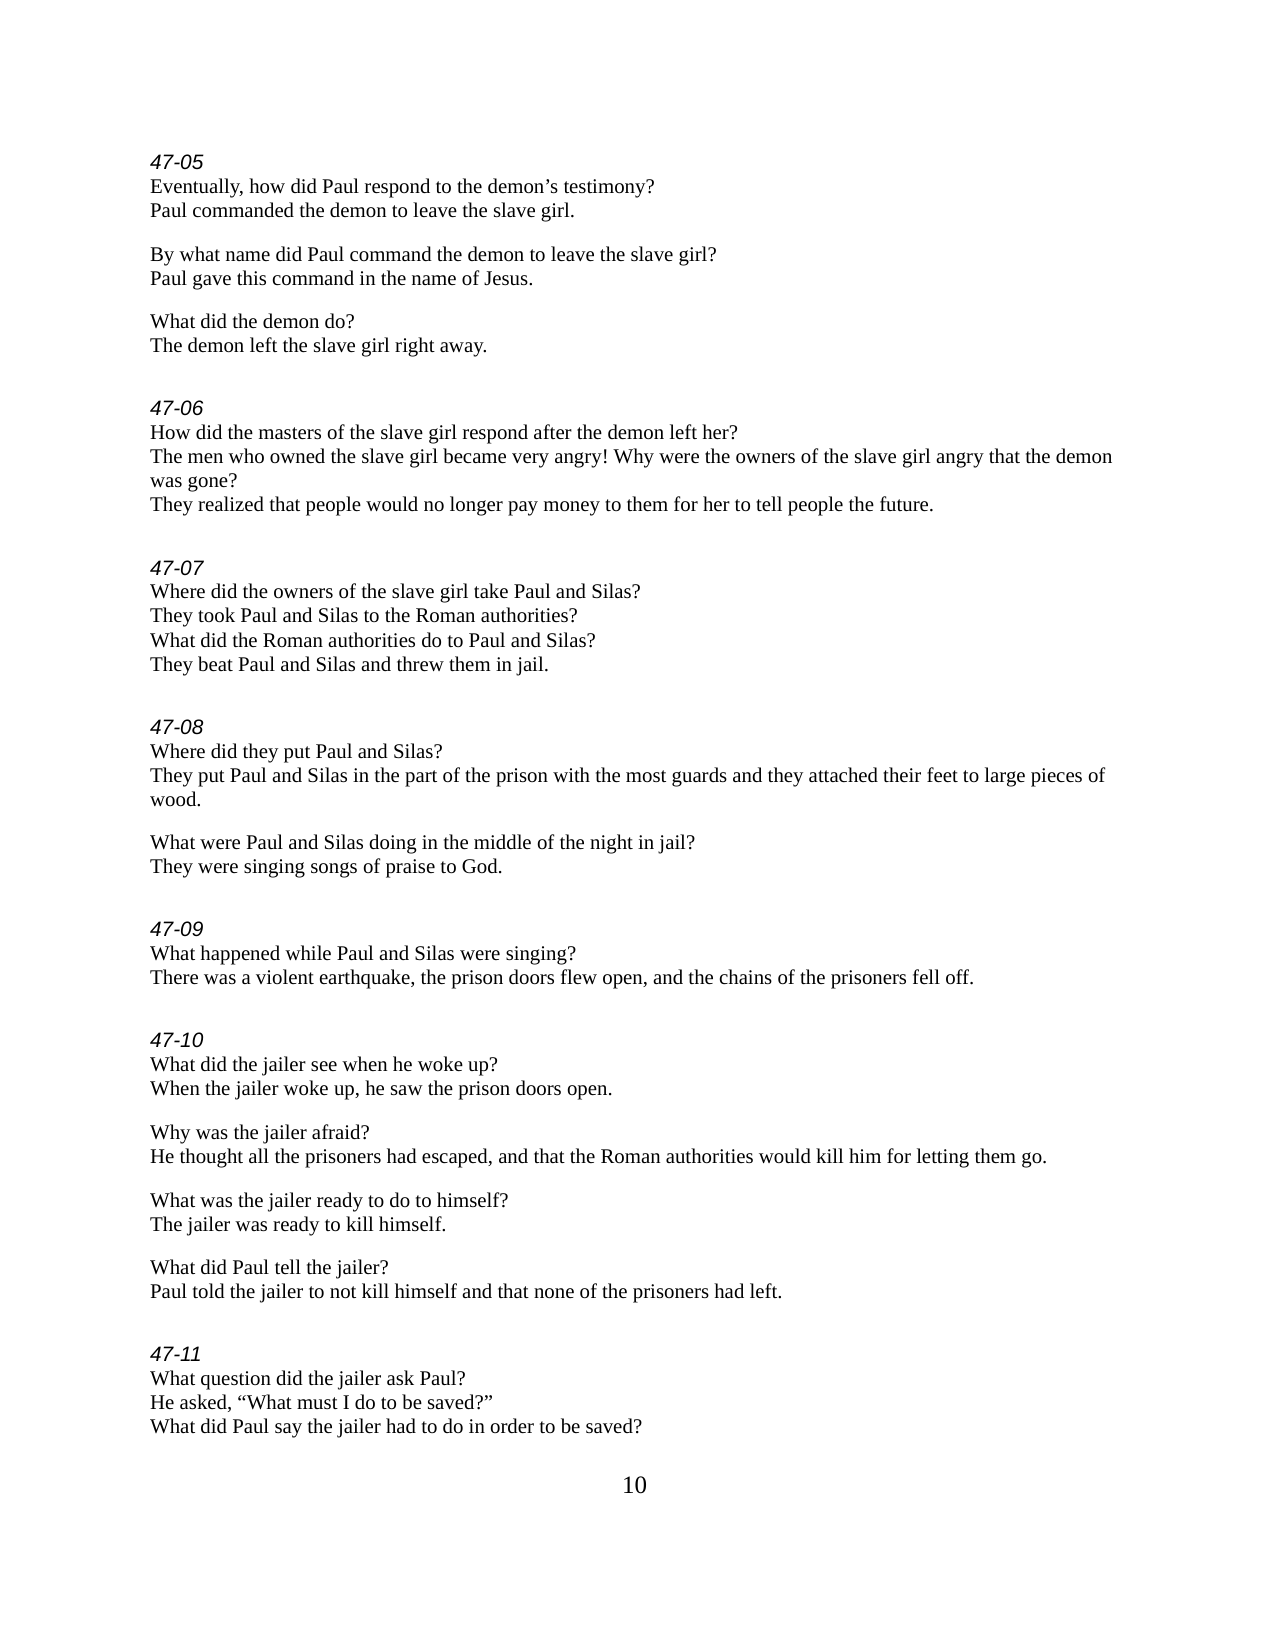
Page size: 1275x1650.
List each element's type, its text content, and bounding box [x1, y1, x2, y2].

subtitle 47-09 [150, 917, 1125, 941]
subtitle 47-08 [150, 714, 1125, 738]
text Eventually, how did Paul respond to the demon’s testimony? Paul commanded the demon to leave the slave girl. [150, 174, 1125, 222]
text How did the masters of the slave girl respond after the demon left her? The men who owned the slave girl became very angry! Why were the owners of the slave girl angry that the demon was gone? They realized that people would no longer pay money to them for her to tell people the future. [150, 420, 1125, 516]
subtitle 47-10 [150, 1028, 1125, 1052]
text What was the jailer ready to do to himself? The jailer was ready to kill himself. [150, 1187, 1125, 1236]
text What question did the jailer ask Paul? He asked, “What must I do to be saved?” What did Paul say the jailer had to do in order to be saved? [150, 1366, 1125, 1438]
text What did the jailer see when he woke up? When the jailer woke up, he saw the prison doors open. [150, 1052, 1125, 1100]
subtitle 47-11 [150, 1342, 1125, 1366]
text Where did they put Paul and Silas? They put Paul and Silas in the part of the prison with the most guards and they attached their feet to large pieces of wood. [150, 738, 1125, 811]
text What happened while Paul and Silas were singing? There was a violent earthquake, the prison doors flew open, and the chains of the prisoners fell off. [150, 941, 1125, 989]
text What were Paul and Silas doing in the middle of the night in jail? They were singing songs of praise to God. [150, 830, 1125, 878]
text What did Paul tell the jailer? Paul told the jailer to not kill himself and that none of the prisoners had left. [150, 1255, 1125, 1303]
text By what name did Paul command the demon to leave the slave girl? Paul gave this command in the name of Jesus. [150, 242, 1125, 290]
subtitle 47-06 [150, 396, 1125, 420]
text What did the demon do? The demon left the slave girl right away. [150, 309, 1125, 357]
subtitle 47-07 [150, 555, 1125, 579]
text Where did the owners of the slave girl take Paul and Silas? They took Paul and Silas to the Roman authorities? What did the Roman authorities do to Paul and Silas? They beat Paul and Silas and threw them in jail. [150, 579, 1125, 676]
text Why was the jailer afraid? He thought all the prisoners had escaped, and that the Roman authorities would kill him for letting them go. [150, 1120, 1125, 1168]
subtitle 47-05 [150, 150, 1125, 174]
